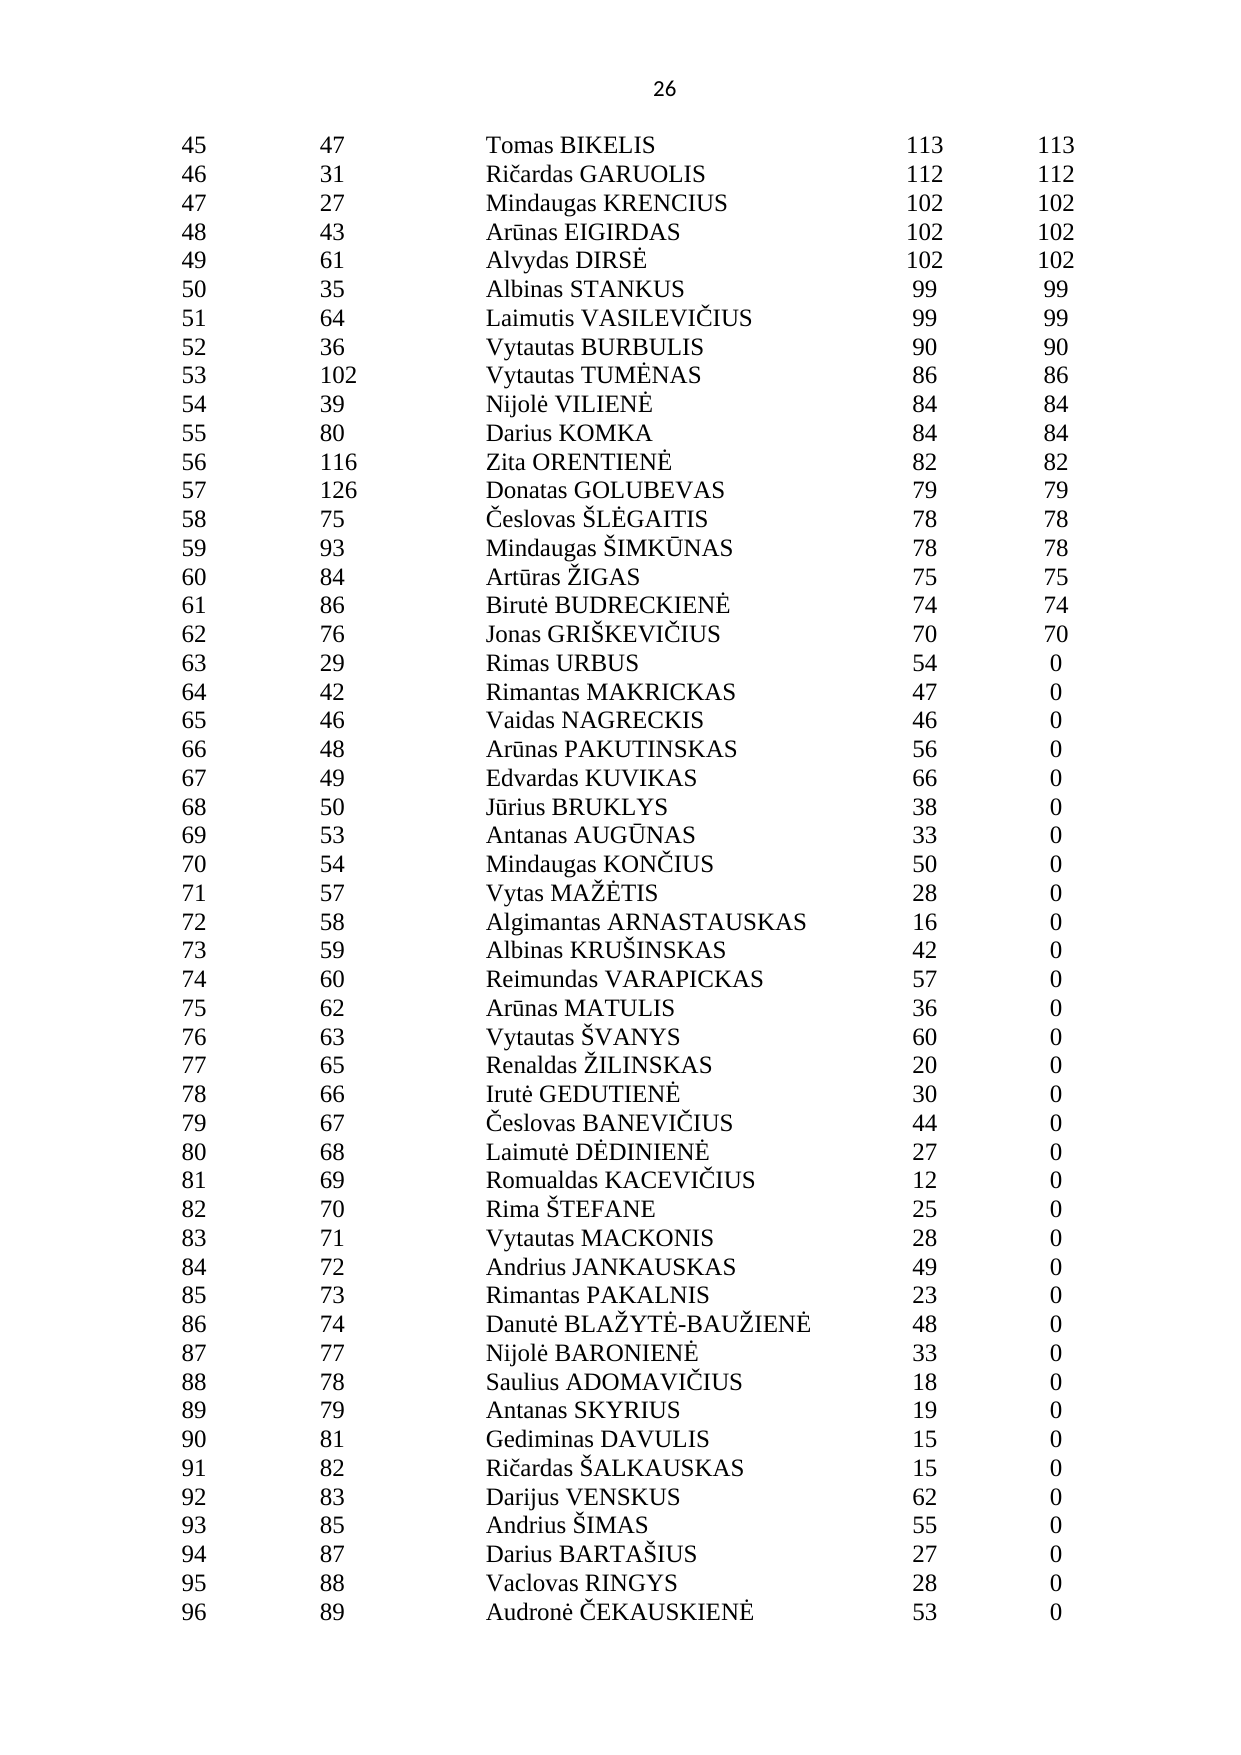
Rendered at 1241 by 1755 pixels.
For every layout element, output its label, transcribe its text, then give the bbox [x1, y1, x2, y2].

table_cell 0 [990, 1511, 1122, 1539]
table_cell 53 [315, 821, 481, 849]
table_cell Vaidas NAGRECKIS [481, 706, 859, 734]
table_cell 71 [177, 878, 315, 907]
table_cell 65 [177, 706, 315, 734]
table_cell 18 [860, 1367, 989, 1396]
table_cell 42 [860, 936, 989, 964]
table_cell 78 [990, 533, 1122, 562]
table_cell 50 [860, 849, 989, 878]
table_cell 81 [177, 1166, 315, 1194]
table_cell 29 [315, 648, 481, 677]
table_cell Arūnas EIGIRDAS [481, 217, 859, 246]
table_cell 48 [860, 1309, 989, 1338]
table_cell 0 [990, 1108, 1122, 1137]
table_cell 53 [860, 1597, 989, 1626]
table_cell 77 [315, 1338, 481, 1367]
table_cell 79 [860, 476, 989, 504]
table_cell 0 [990, 1453, 1122, 1482]
table_cell 90 [990, 332, 1122, 361]
table_cell Ričardas ŠALKAUSKAS [481, 1453, 859, 1482]
table_cell 78 [315, 1367, 481, 1396]
table_cell 70 [177, 849, 315, 878]
table_cell Albinas KRUŠINSKAS [481, 936, 859, 964]
table_cell 84 [990, 418, 1122, 447]
table_cell 93 [177, 1511, 315, 1539]
table_cell Laimutis VASILEVIČIUS [481, 303, 859, 332]
table_cell 61 [315, 246, 481, 274]
table_cell 83 [177, 1223, 315, 1252]
table_cell 84 [990, 389, 1122, 418]
table_cell 93 [315, 533, 481, 562]
table_cell 68 [177, 792, 315, 821]
table_cell 82 [860, 447, 989, 476]
table_cell 0 [990, 648, 1122, 677]
table_cell 0 [990, 1194, 1122, 1223]
table_cell 113 [860, 131, 989, 159]
table_cell 102 [990, 217, 1122, 246]
table_cell 102 [860, 217, 989, 246]
table_cell 0 [990, 1166, 1122, 1194]
table_cell 49 [860, 1252, 989, 1281]
table_cell 63 [315, 1022, 481, 1051]
table_cell 76 [177, 1022, 315, 1051]
table_cell 0 [990, 907, 1122, 936]
table_cell Rimantas MAKRICKAS [481, 677, 859, 706]
table_cell 84 [860, 389, 989, 418]
table_cell 102 [860, 246, 989, 274]
table_cell 27 [860, 1539, 989, 1568]
table_cell 50 [177, 274, 315, 303]
table_cell 70 [990, 619, 1122, 648]
table_cell 0 [990, 706, 1122, 734]
table_cell 72 [177, 907, 315, 936]
table_cell Vytas MAŽĖTIS [481, 878, 859, 907]
table_cell 46 [860, 706, 989, 734]
table_cell Saulius ADOMAVIČIUS [481, 1367, 859, 1396]
table_cell 99 [990, 303, 1122, 332]
table_cell 99 [860, 274, 989, 303]
table_cell Alvydas DIRSĖ [481, 246, 859, 274]
table_cell 0 [990, 1338, 1122, 1367]
table_cell 59 [177, 533, 315, 562]
table_cell 89 [177, 1396, 315, 1424]
table_cell Andrius ŠIMAS [481, 1511, 859, 1539]
table_cell 83 [315, 1482, 481, 1511]
table_cell 89 [315, 1597, 481, 1626]
table_cell 66 [177, 734, 315, 763]
table_cell 72 [315, 1252, 481, 1281]
table_cell Vytautas MACKONIS [481, 1223, 859, 1252]
table_cell Irutė GEDUTIENĖ [481, 1079, 859, 1108]
table_cell 54 [860, 648, 989, 677]
table_cell Nijolė BARONIENĖ [481, 1338, 859, 1367]
table_cell 75 [315, 504, 481, 533]
table_cell 48 [315, 734, 481, 763]
table_cell 39 [315, 389, 481, 418]
table_cell Mindaugas KONČIUS [481, 849, 859, 878]
table_cell Mindaugas KRENCIUS [481, 188, 859, 217]
table_cell 53 [177, 361, 315, 389]
table_cell 58 [177, 504, 315, 533]
table_cell Darius BARTAŠIUS [481, 1539, 859, 1568]
table_cell 69 [177, 821, 315, 849]
table_cell Vytautas TUMĖNAS [481, 361, 859, 389]
table_cell 102 [860, 188, 989, 217]
table_cell 56 [177, 447, 315, 476]
table_cell 19 [860, 1396, 989, 1424]
table_cell 57 [315, 878, 481, 907]
table_cell 15 [860, 1453, 989, 1482]
table_cell 0 [990, 849, 1122, 878]
table_cell 74 [315, 1309, 481, 1338]
table_cell 78 [860, 504, 989, 533]
table_cell 86 [177, 1309, 315, 1338]
table_cell 28 [860, 1568, 989, 1597]
table_cell Arūnas MATULIS [481, 993, 859, 1022]
table_cell Audronė ČEKAUSKIENĖ [481, 1597, 859, 1626]
table_cell 16 [860, 907, 989, 936]
table_cell 66 [860, 763, 989, 792]
table_cell Romualdas KACEVIČIUS [481, 1166, 859, 1194]
table_cell 86 [860, 361, 989, 389]
table_cell 102 [315, 361, 481, 389]
table_cell 75 [990, 562, 1122, 591]
table_cell 0 [990, 1482, 1122, 1511]
table_cell 0 [990, 1281, 1122, 1309]
table_cell 91 [177, 1453, 315, 1482]
table_cell 79 [315, 1396, 481, 1424]
table_cell Laimutė DĖDINIENĖ [481, 1137, 859, 1166]
table_cell 51 [177, 303, 315, 332]
table_cell 47 [860, 677, 989, 706]
table_cell 43 [315, 217, 481, 246]
table_cell 88 [315, 1568, 481, 1597]
table_cell 112 [990, 159, 1122, 188]
table_cell Jūrius BRUKLYS [481, 792, 859, 821]
table_cell 0 [990, 1079, 1122, 1108]
table_cell 73 [315, 1281, 481, 1309]
table_cell 70 [315, 1194, 481, 1223]
table_cell 0 [990, 1223, 1122, 1252]
table_cell 102 [990, 188, 1122, 217]
table_cell Algimantas ARNASTAUSKAS [481, 907, 859, 936]
table_cell Rima ŠTEFANE [481, 1194, 859, 1223]
table_cell 95 [177, 1568, 315, 1597]
table_cell 0 [990, 936, 1122, 964]
table_cell Vaclovas RINGYS [481, 1568, 859, 1597]
table_cell Reimundas VARAPICKAS [481, 964, 859, 993]
table_cell 38 [860, 792, 989, 821]
table_cell 84 [315, 562, 481, 591]
table_cell 75 [860, 562, 989, 591]
table_cell 78 [990, 504, 1122, 533]
table_cell 80 [315, 418, 481, 447]
table_cell 27 [315, 188, 481, 217]
table_cell 46 [315, 706, 481, 734]
table_cell 75 [177, 993, 315, 1022]
table_cell Jonas GRIŠKEVIČIUS [481, 619, 859, 648]
table_cell 90 [177, 1424, 315, 1453]
table_cell 30 [860, 1079, 989, 1108]
table_cell 44 [860, 1108, 989, 1137]
table_cell 0 [990, 1568, 1122, 1597]
table_cell 58 [315, 907, 481, 936]
table_cell Tomas BIKELIS [481, 131, 859, 159]
table_cell Renaldas ŽILINSKAS [481, 1051, 859, 1079]
table_cell 0 [990, 1424, 1122, 1453]
table_cell 76 [315, 619, 481, 648]
table_cell 0 [990, 1597, 1122, 1626]
table_cell 60 [177, 562, 315, 591]
table_cell 54 [315, 849, 481, 878]
table_cell 78 [177, 1079, 315, 1108]
table_cell 45 [177, 131, 315, 159]
table_cell 87 [177, 1338, 315, 1367]
table_cell 49 [177, 246, 315, 274]
table_cell 99 [860, 303, 989, 332]
table_cell 81 [315, 1424, 481, 1453]
table_cell 57 [860, 964, 989, 993]
table_cell Darijus VENSKUS [481, 1482, 859, 1511]
table_cell 62 [177, 619, 315, 648]
table_cell Česlovas ŠLĖGAITIS [481, 504, 859, 533]
table_cell 71 [315, 1223, 481, 1252]
table_cell 61 [177, 591, 315, 619]
table_cell 74 [860, 591, 989, 619]
table_cell 28 [860, 1223, 989, 1252]
table_cell 0 [990, 763, 1122, 792]
table_cell 88 [177, 1367, 315, 1396]
table_cell 62 [315, 993, 481, 1022]
table_cell Darius KOMKA [481, 418, 859, 447]
table_cell 77 [177, 1051, 315, 1079]
table_cell Česlovas BANEVIČIUS [481, 1108, 859, 1137]
table_cell 90 [860, 332, 989, 361]
table_cell 64 [177, 677, 315, 706]
table_cell 82 [177, 1194, 315, 1223]
table_cell 126 [315, 476, 481, 504]
table_cell Birutė BUDRECKIENĖ [481, 591, 859, 619]
table_cell 12 [860, 1166, 989, 1194]
table_cell 82 [315, 1453, 481, 1482]
table_cell Vytautas BURBULIS [481, 332, 859, 361]
table_cell Nijolė VILIENĖ [481, 389, 859, 418]
table_cell 69 [315, 1166, 481, 1194]
table_cell 0 [990, 1137, 1122, 1166]
table_cell 0 [990, 964, 1122, 993]
table_cell 85 [177, 1281, 315, 1309]
table_cell 28 [860, 878, 989, 907]
table_cell Donatas GOLUBEVAS [481, 476, 859, 504]
table_cell Rimas URBUS [481, 648, 859, 677]
table_cell 20 [860, 1051, 989, 1079]
table_cell 65 [315, 1051, 481, 1079]
table_cell 0 [990, 878, 1122, 907]
table_cell 46 [177, 159, 315, 188]
table_cell 25 [860, 1194, 989, 1223]
table_cell 79 [990, 476, 1122, 504]
table_cell 0 [990, 1022, 1122, 1051]
table_cell 92 [177, 1482, 315, 1511]
table_cell Andrius JANKAUSKAS [481, 1252, 859, 1281]
table_cell 36 [315, 332, 481, 361]
table_cell 55 [177, 418, 315, 447]
table_cell Antanas AUGŪNAS [481, 821, 859, 849]
table_cell Arūnas PAKUTINSKAS [481, 734, 859, 763]
table_cell 57 [177, 476, 315, 504]
table_cell Danutė BLAŽYTĖ-BAUŽIENĖ [481, 1309, 859, 1338]
table_cell Vytautas ŠVANYS [481, 1022, 859, 1051]
table_cell 87 [315, 1539, 481, 1568]
table_cell Ričardas GARUOLIS [481, 159, 859, 188]
table_cell 67 [315, 1108, 481, 1137]
table_cell 66 [315, 1079, 481, 1108]
table_cell Antanas SKYRIUS [481, 1396, 859, 1424]
table_cell Artūras ŽIGAS [481, 562, 859, 591]
table_cell 60 [315, 964, 481, 993]
table_cell 0 [990, 792, 1122, 821]
table_cell 99 [990, 274, 1122, 303]
table_cell 0 [990, 821, 1122, 849]
table_cell 42 [315, 677, 481, 706]
table_cell 0 [990, 1367, 1122, 1396]
table_cell 96 [177, 1597, 315, 1626]
table_cell 0 [990, 1396, 1122, 1424]
table_cell 36 [860, 993, 989, 1022]
table_cell 62 [860, 1482, 989, 1511]
table_cell Zita ORENTIENĖ [481, 447, 859, 476]
table_cell Mindaugas ŠIMKŪNAS [481, 533, 859, 562]
table_cell 85 [315, 1511, 481, 1539]
table_cell 56 [860, 734, 989, 763]
table_cell 31 [315, 159, 481, 188]
table_cell Albinas STANKUS [481, 274, 859, 303]
table_cell 84 [177, 1252, 315, 1281]
table_cell 74 [177, 964, 315, 993]
table_cell 78 [860, 533, 989, 562]
table_cell Edvardas KUVIKAS [481, 763, 859, 792]
table_cell 113 [990, 131, 1122, 159]
table_cell 33 [860, 821, 989, 849]
table_cell 27 [860, 1137, 989, 1166]
table_cell 35 [315, 274, 481, 303]
table_cell 52 [177, 332, 315, 361]
table_cell 116 [315, 447, 481, 476]
table_cell Gediminas DAVULIS [481, 1424, 859, 1453]
table_cell 0 [990, 677, 1122, 706]
table_cell 50 [315, 792, 481, 821]
table_cell 55 [860, 1511, 989, 1539]
table_cell 0 [990, 1309, 1122, 1338]
table_cell 84 [860, 418, 989, 447]
table_cell 80 [177, 1137, 315, 1166]
table_cell 47 [315, 131, 481, 159]
table_cell 86 [990, 361, 1122, 389]
table_cell 48 [177, 217, 315, 246]
table_cell 68 [315, 1137, 481, 1166]
table_cell 59 [315, 936, 481, 964]
table_cell 67 [177, 763, 315, 792]
table_cell 0 [990, 993, 1122, 1022]
table_cell 0 [990, 1051, 1122, 1079]
table_cell 0 [990, 1539, 1122, 1568]
table_cell 86 [315, 591, 481, 619]
table_cell 82 [990, 447, 1122, 476]
table_cell 74 [990, 591, 1122, 619]
table_cell 73 [177, 936, 315, 964]
table_cell Rimantas PAKALNIS [481, 1281, 859, 1309]
table_cell 64 [315, 303, 481, 332]
table_cell 33 [860, 1338, 989, 1367]
table_cell 79 [177, 1108, 315, 1137]
table_cell 112 [860, 159, 989, 188]
table_cell 63 [177, 648, 315, 677]
table_cell 0 [990, 1252, 1122, 1281]
table_cell 0 [990, 734, 1122, 763]
table_cell 23 [860, 1281, 989, 1309]
table_cell 60 [860, 1022, 989, 1051]
table_cell 15 [860, 1424, 989, 1453]
table_cell 49 [315, 763, 481, 792]
table_cell 47 [177, 188, 315, 217]
table_cell 54 [177, 389, 315, 418]
table_cell 70 [860, 619, 989, 648]
table_cell 94 [177, 1539, 315, 1568]
table_cell 102 [990, 246, 1122, 274]
